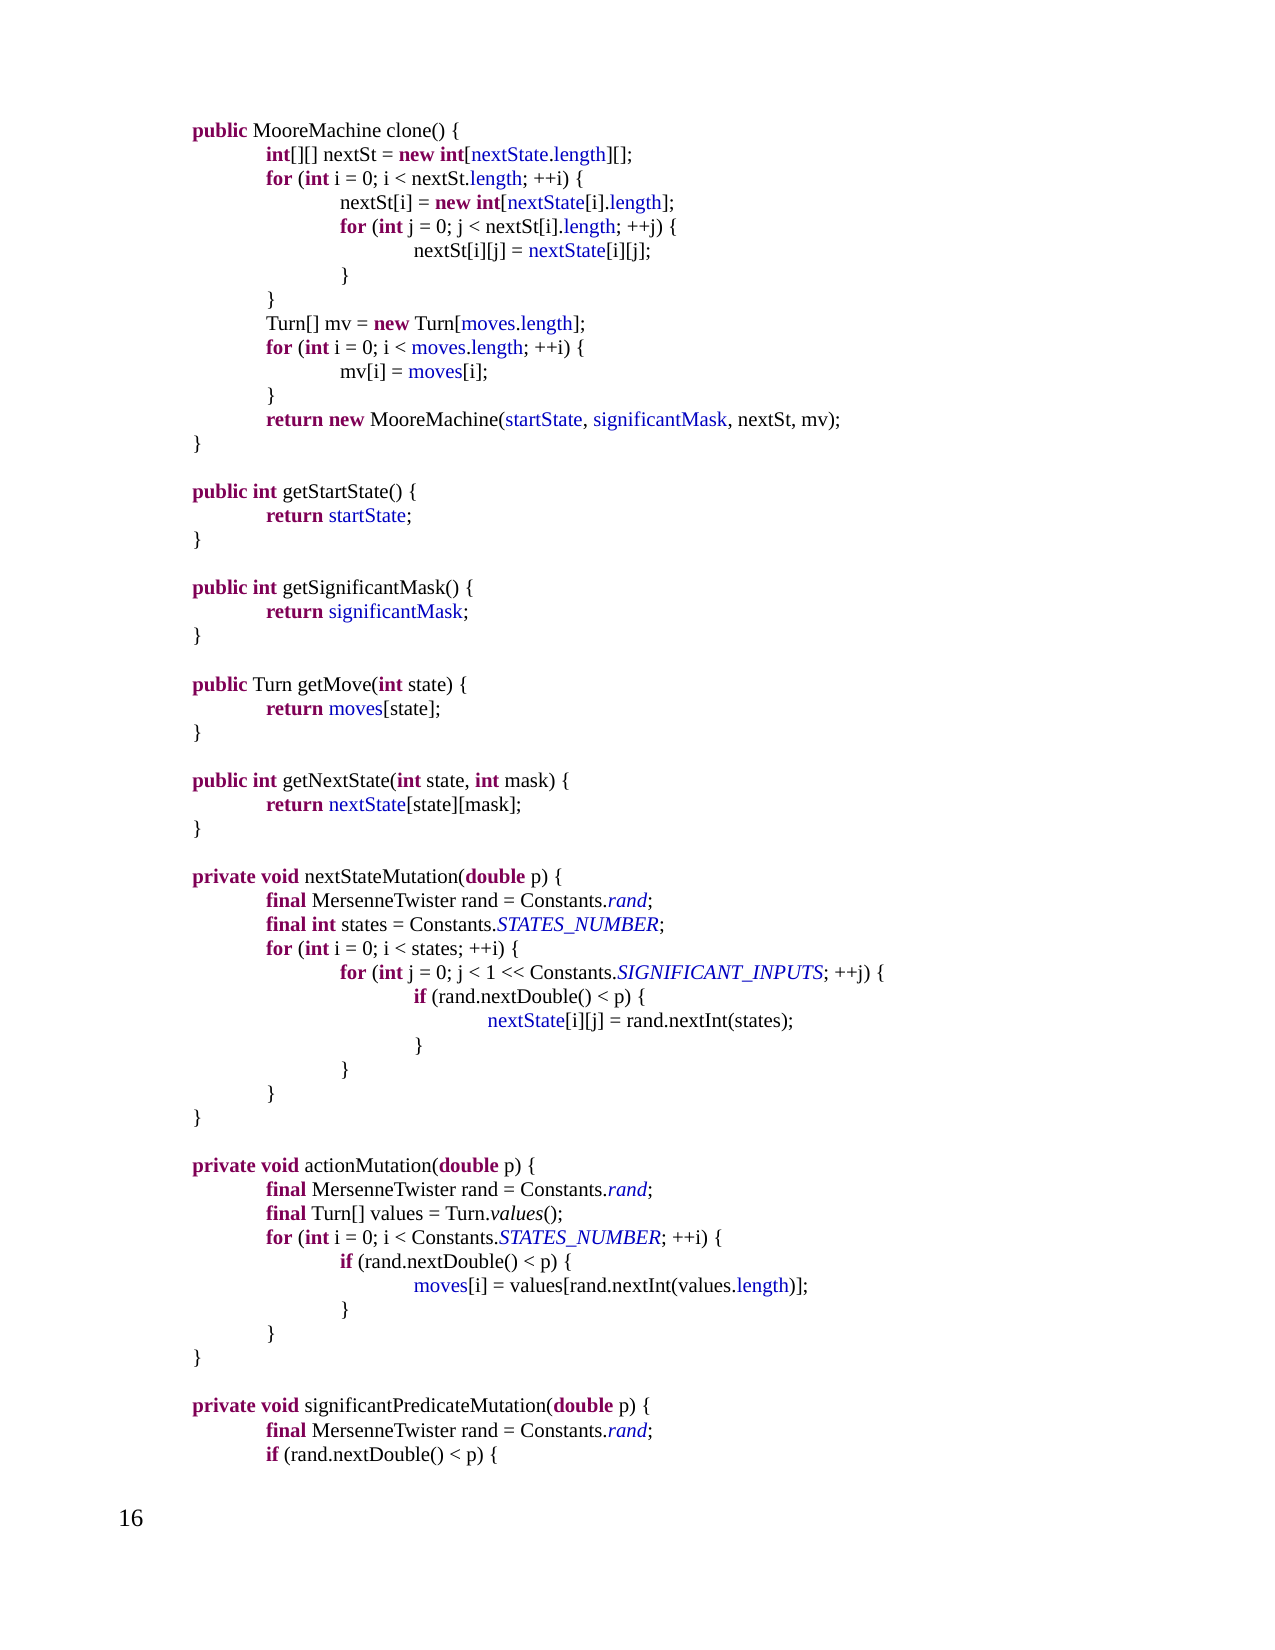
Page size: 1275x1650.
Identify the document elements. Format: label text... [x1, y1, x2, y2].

text return nextState[state][mask]; [118, 792, 1157, 816]
text return moves[state]; [118, 696, 1157, 720]
text nextSt[i] = new int[nextState[i].length]; [118, 190, 1157, 214]
text } [118, 287, 1157, 311]
text for (int i = 0; i < Constants.STATES_NUMBER; ++i) { [118, 1225, 1157, 1249]
text Turn[] mv = new Turn[moves.length]; [118, 311, 1157, 335]
text private void nextStateMutation(double p) { [118, 864, 1157, 888]
text mv[i] = moves[i]; [118, 359, 1157, 383]
text for (int j = 0; j < nextSt[i].length; ++j) { [118, 214, 1157, 238]
text } [118, 1345, 1157, 1369]
text private void actionMutation(double p) { [118, 1153, 1157, 1177]
text } [118, 527, 1157, 551]
text } [118, 431, 1157, 455]
text public Turn getMove(int state) { [118, 672, 1157, 696]
text public MooreMachine clone() { [118, 118, 1157, 142]
text for (int j = 0; j < 1 << Constants.SIGNIFICANT_INPUTS; ++j) { [118, 960, 1157, 984]
text if (rand.nextDouble() < p) { [118, 1249, 1157, 1273]
text } [118, 1032, 1157, 1057]
text moves[i] = values[rand.nextInt(values.length)]; [118, 1273, 1157, 1297]
text } [118, 623, 1157, 647]
text } [118, 1081, 1157, 1105]
text if (rand.nextDouble() < p) { [118, 984, 1157, 1008]
text if (rand.nextDouble() < p) { [118, 1442, 1157, 1466]
text } [118, 1057, 1157, 1081]
text return startState; [118, 503, 1157, 527]
text final MersenneTwister rand = Constants.rand; [118, 1417, 1157, 1442]
text for (int i = 0; i < moves.length; ++i) { [118, 335, 1157, 359]
text final Turn[] values = Turn.values(); [118, 1201, 1157, 1225]
text nextState[i][j] = rand.nextInt(states); [118, 1008, 1157, 1032]
text } [118, 1105, 1157, 1129]
text } [118, 262, 1157, 287]
text final MersenneTwister rand = Constants.rand; [118, 888, 1157, 912]
text } [118, 1321, 1157, 1345]
text private void significantPredicateMutation(double p) { [118, 1393, 1157, 1417]
text public int getNextState(int state, int mask) { [118, 768, 1157, 792]
text } [118, 1297, 1157, 1321]
text public int getStartState() { [118, 479, 1157, 503]
text } [118, 720, 1157, 744]
text } [118, 816, 1157, 840]
text public int getSignificantMask() { [118, 575, 1157, 599]
text return significantMask; [118, 599, 1157, 623]
text for (int i = 0; i < states; ++i) { [118, 936, 1157, 960]
text nextSt[i][j] = nextState[i][j]; [118, 238, 1157, 262]
text return new MooreMachine(startState, significantMask, nextSt, mv); [118, 407, 1157, 431]
text final MersenneTwister rand = Constants.rand; [118, 1177, 1157, 1201]
text final int states = Constants.STATES_NUMBER; [118, 912, 1157, 936]
text } [118, 383, 1157, 407]
text for (int i = 0; i < nextSt.length; ++i) { [118, 166, 1157, 190]
text int[][] nextSt = new int[nextState.length][]; [118, 142, 1157, 166]
